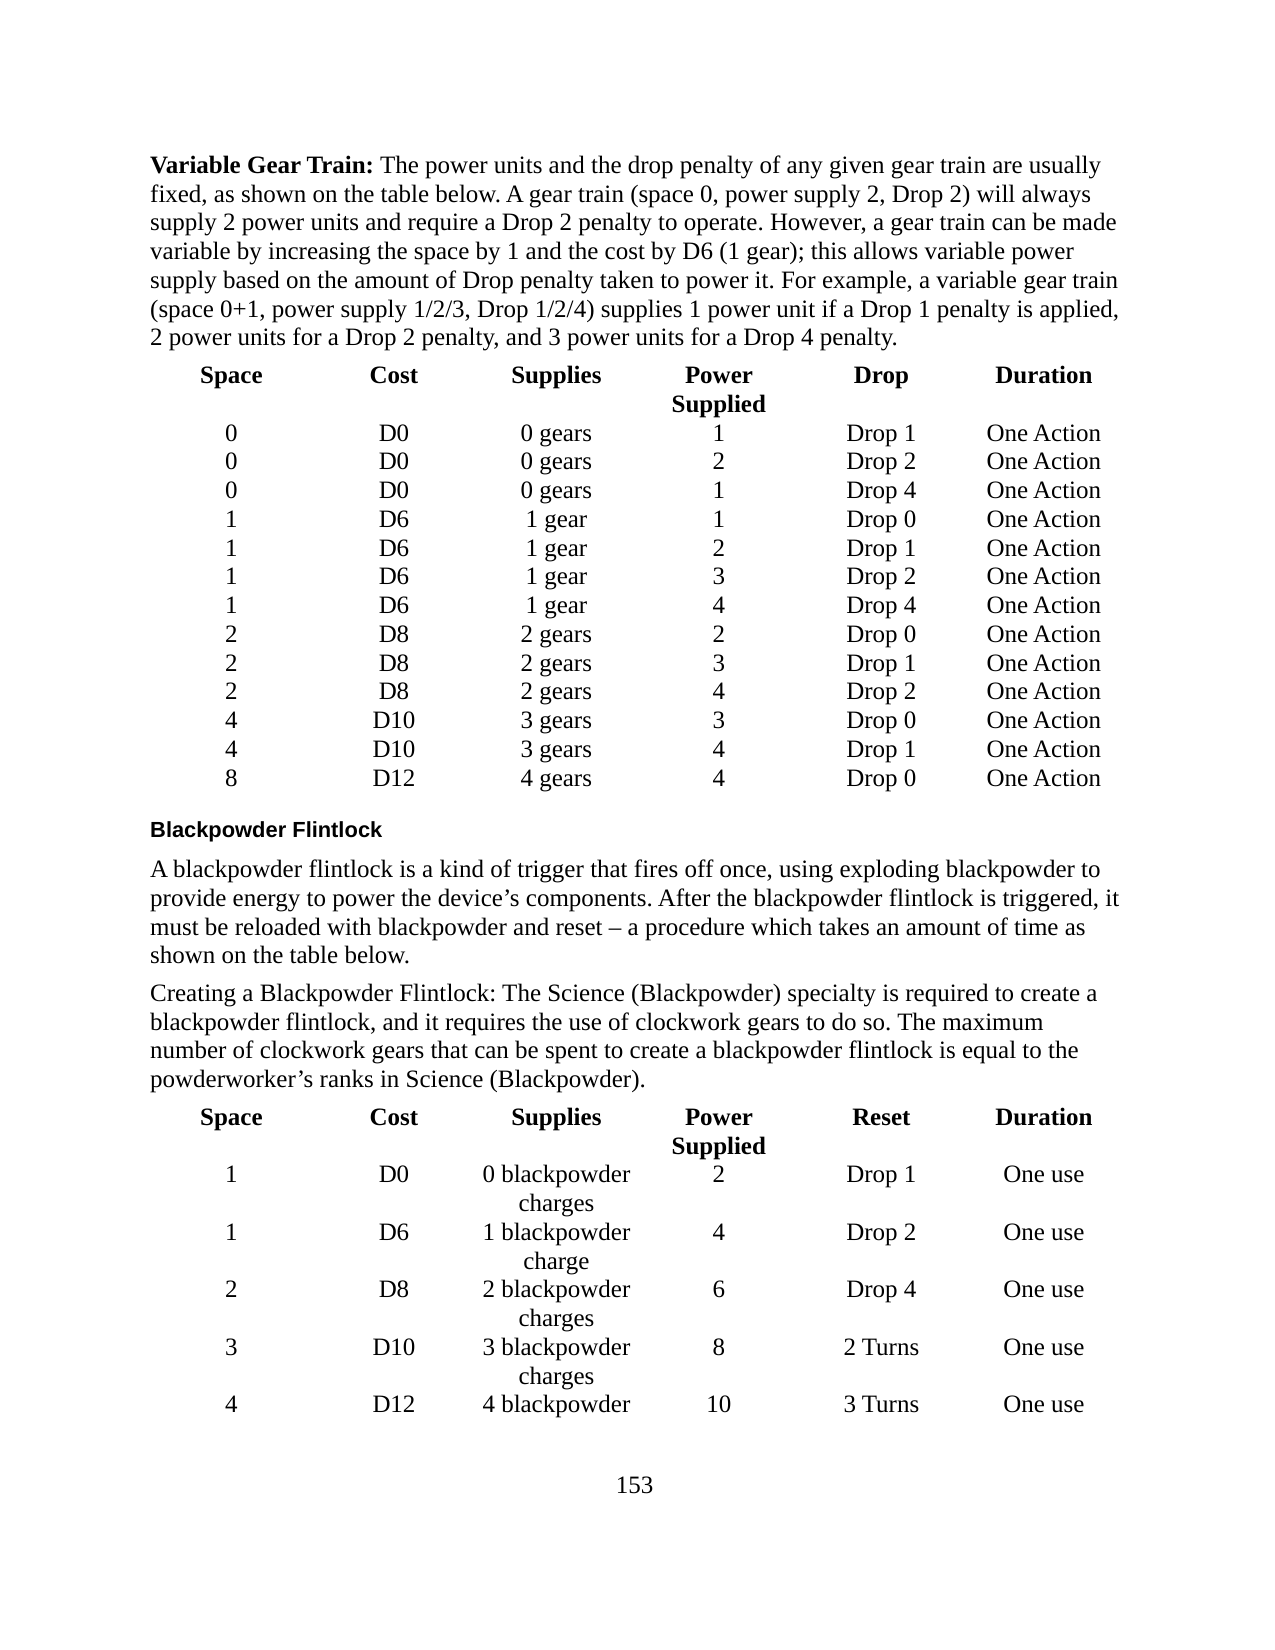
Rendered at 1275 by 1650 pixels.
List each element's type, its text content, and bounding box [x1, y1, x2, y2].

table_cell One Action [963, 619, 1125, 648]
table_cell 1 [638, 504, 800, 533]
table_cell One Action [963, 561, 1125, 590]
table_cell One use [963, 1275, 1125, 1332]
table_header Space [150, 360, 312, 418]
table_cell One Action [963, 418, 1125, 446]
table_cell D8 [313, 648, 475, 676]
table_cell 1 [638, 475, 800, 504]
table_cell 3 [638, 705, 800, 734]
table_cell 0 gears [475, 418, 637, 446]
table_cell One Action [963, 590, 1125, 619]
table_cell 1 [150, 1217, 312, 1274]
table_cell Drop 4 [800, 590, 962, 619]
table_cell D10 [313, 1332, 475, 1389]
table_cell Drop 1 [800, 418, 962, 446]
table_cell D6 [313, 533, 475, 561]
table_cell D8 [313, 619, 475, 648]
table_cell 0 gears [475, 446, 637, 475]
table_cell 1 [150, 533, 312, 561]
table_cell 1 [638, 418, 800, 446]
table_cell Drop 0 [800, 504, 962, 533]
table_cell 3 blackpowder charges [475, 1332, 637, 1389]
table_cell Drop 1 [800, 533, 962, 561]
table_cell 1 [150, 590, 312, 619]
table_cell 4 gears [475, 763, 637, 791]
table_header Power Supplied [638, 1102, 800, 1159]
table_cell 3 Turns [800, 1390, 962, 1418]
table_cell 1 gear [475, 533, 637, 561]
table_cell D10 [313, 734, 475, 763]
table_cell 2 [150, 619, 312, 648]
table_cell 1 blackpowder charge [475, 1217, 637, 1274]
table_header Supplies [475, 1102, 637, 1159]
table_cell 0 blackpowder charges [475, 1160, 637, 1217]
table_cell 8 [150, 763, 312, 791]
table_cell D12 [313, 1390, 475, 1418]
table_cell 3 [638, 648, 800, 676]
table_cell One Action [963, 648, 1125, 676]
table_header Cost [313, 1102, 475, 1159]
table_cell 4 [638, 1217, 800, 1274]
table_cell 2 Turns [800, 1332, 962, 1389]
table_cell 2 [638, 1160, 800, 1217]
table_cell 3 gears [475, 705, 637, 734]
table_cell One Action [963, 763, 1125, 791]
table_cell 4 [638, 734, 800, 763]
table_cell 3 [638, 561, 800, 590]
table_cell Drop 4 [800, 1275, 962, 1332]
table_cell D8 [313, 676, 475, 705]
text Variable Gear Train: The power units and the drop penalty of any given gear train are usually fixed, as shown on the table below. A gear train (space 0, power supply 2, Drop 2) will always supply 2 power units and require a Drop 2 penalty to operate. However, a gear train can be made variable by increasing the space by 1 and the cost by D6 (1 gear); this allows variable power supply based on the amount of Drop penalty taken to power it. For example, a variable gear train (space 0+1, power supply 1/2/3, Drop 1/2/4) supplies 1 power unit if a Drop 1 penalty is applied, 2 power units for a Drop 2 penalty, and 3 power units for a Drop 4 penalty. [150, 150, 1125, 351]
table_cell 2 gears [475, 676, 637, 705]
table_header Cost [313, 360, 475, 418]
table_cell 4 [150, 734, 312, 763]
table_cell 2 [150, 676, 312, 705]
table_cell D6 [313, 1217, 475, 1274]
table_cell Drop 1 [800, 1160, 962, 1217]
table_cell Drop 0 [800, 619, 962, 648]
table_cell D10 [313, 705, 475, 734]
table_cell One use [963, 1217, 1125, 1274]
table_cell Drop 4 [800, 475, 962, 504]
table_cell Drop 1 [800, 648, 962, 676]
table_cell One use [963, 1160, 1125, 1217]
table_cell 1 [150, 1160, 312, 1217]
table_cell Drop 1 [800, 734, 962, 763]
table_header Drop [800, 360, 962, 418]
table_cell 4 [638, 676, 800, 705]
table_cell One Action [963, 676, 1125, 705]
table_cell One Action [963, 705, 1125, 734]
table_cell 6 [638, 1275, 800, 1332]
table_header Reset [800, 1102, 962, 1159]
table_cell D6 [313, 561, 475, 590]
text A blackpowder flintlock is a kind of trigger that fires off once, using exploding blackpowder to provide energy to power the device’s components. After the blackpowder flintlock is triggered, it must be reloaded with blackpowder and reset – a procedure which takes an amount of time as shown on the table below. [150, 854, 1125, 969]
table_cell 3 gears [475, 734, 637, 763]
table_cell 1 [150, 561, 312, 590]
table_cell 0 [150, 418, 312, 446]
subtitle Blackpowder Flintlock [150, 816, 1125, 842]
table_cell 2 blackpowder charges [475, 1275, 637, 1332]
table_cell 10 [638, 1390, 800, 1418]
table_cell D6 [313, 504, 475, 533]
table_cell D0 [313, 475, 475, 504]
table_cell D0 [313, 446, 475, 475]
table_cell One Action [963, 446, 1125, 475]
table_cell Drop 2 [800, 561, 962, 590]
table_cell 1 gear [475, 561, 637, 590]
text Creating a Blackpowder Flintlock: The Science (Blackpowder) specialty is required to create a blackpowder flintlock, and it requires the use of clockwork gears to do so. The maximum number of clockwork gears that can be spent to create a blackpowder flintlock is equal to the powderworker’s ranks in Science (Blackpowder). [150, 978, 1125, 1093]
table_cell D0 [313, 418, 475, 446]
table_cell D12 [313, 763, 475, 791]
table_cell Drop 0 [800, 705, 962, 734]
table_cell 2 [150, 1275, 312, 1332]
table_header Duration [963, 360, 1125, 418]
table_cell Drop 2 [800, 676, 962, 705]
table_cell Drop 2 [800, 446, 962, 475]
table_header Supplies [475, 360, 637, 418]
table_cell 1 [150, 504, 312, 533]
table_header Space [150, 1102, 312, 1159]
table_cell One Action [963, 734, 1125, 763]
table_cell 1 gear [475, 504, 637, 533]
table_cell 2 [638, 619, 800, 648]
table_cell 3 [150, 1332, 312, 1389]
table_cell 2 gears [475, 619, 637, 648]
table_cell 0 gears [475, 475, 637, 504]
table_cell 2 gears [475, 648, 637, 676]
table_cell 2 [150, 648, 312, 676]
table_cell 0 [150, 446, 312, 475]
table_cell D6 [313, 590, 475, 619]
table_cell One use [963, 1332, 1125, 1389]
table_cell 8 [638, 1332, 800, 1389]
table_cell 2 [638, 533, 800, 561]
table_cell 4 [638, 590, 800, 619]
table_cell 4 [150, 1390, 312, 1418]
table_cell Drop 0 [800, 763, 962, 791]
table_cell One Action [963, 533, 1125, 561]
table_cell One Action [963, 475, 1125, 504]
table_cell 4 [150, 705, 312, 734]
table_cell 4 blackpowder [475, 1390, 637, 1418]
table_cell 4 [638, 763, 800, 791]
table_cell 1 gear [475, 590, 637, 619]
table_header Duration [963, 1102, 1125, 1159]
table_cell D8 [313, 1275, 475, 1332]
table_cell Drop 2 [800, 1217, 962, 1274]
table_cell 2 [638, 446, 800, 475]
table_cell D0 [313, 1160, 475, 1217]
table_cell One use [963, 1390, 1125, 1418]
table_header Power Supplied [638, 360, 800, 418]
table_cell One Action [963, 504, 1125, 533]
table_cell 0 [150, 475, 312, 504]
